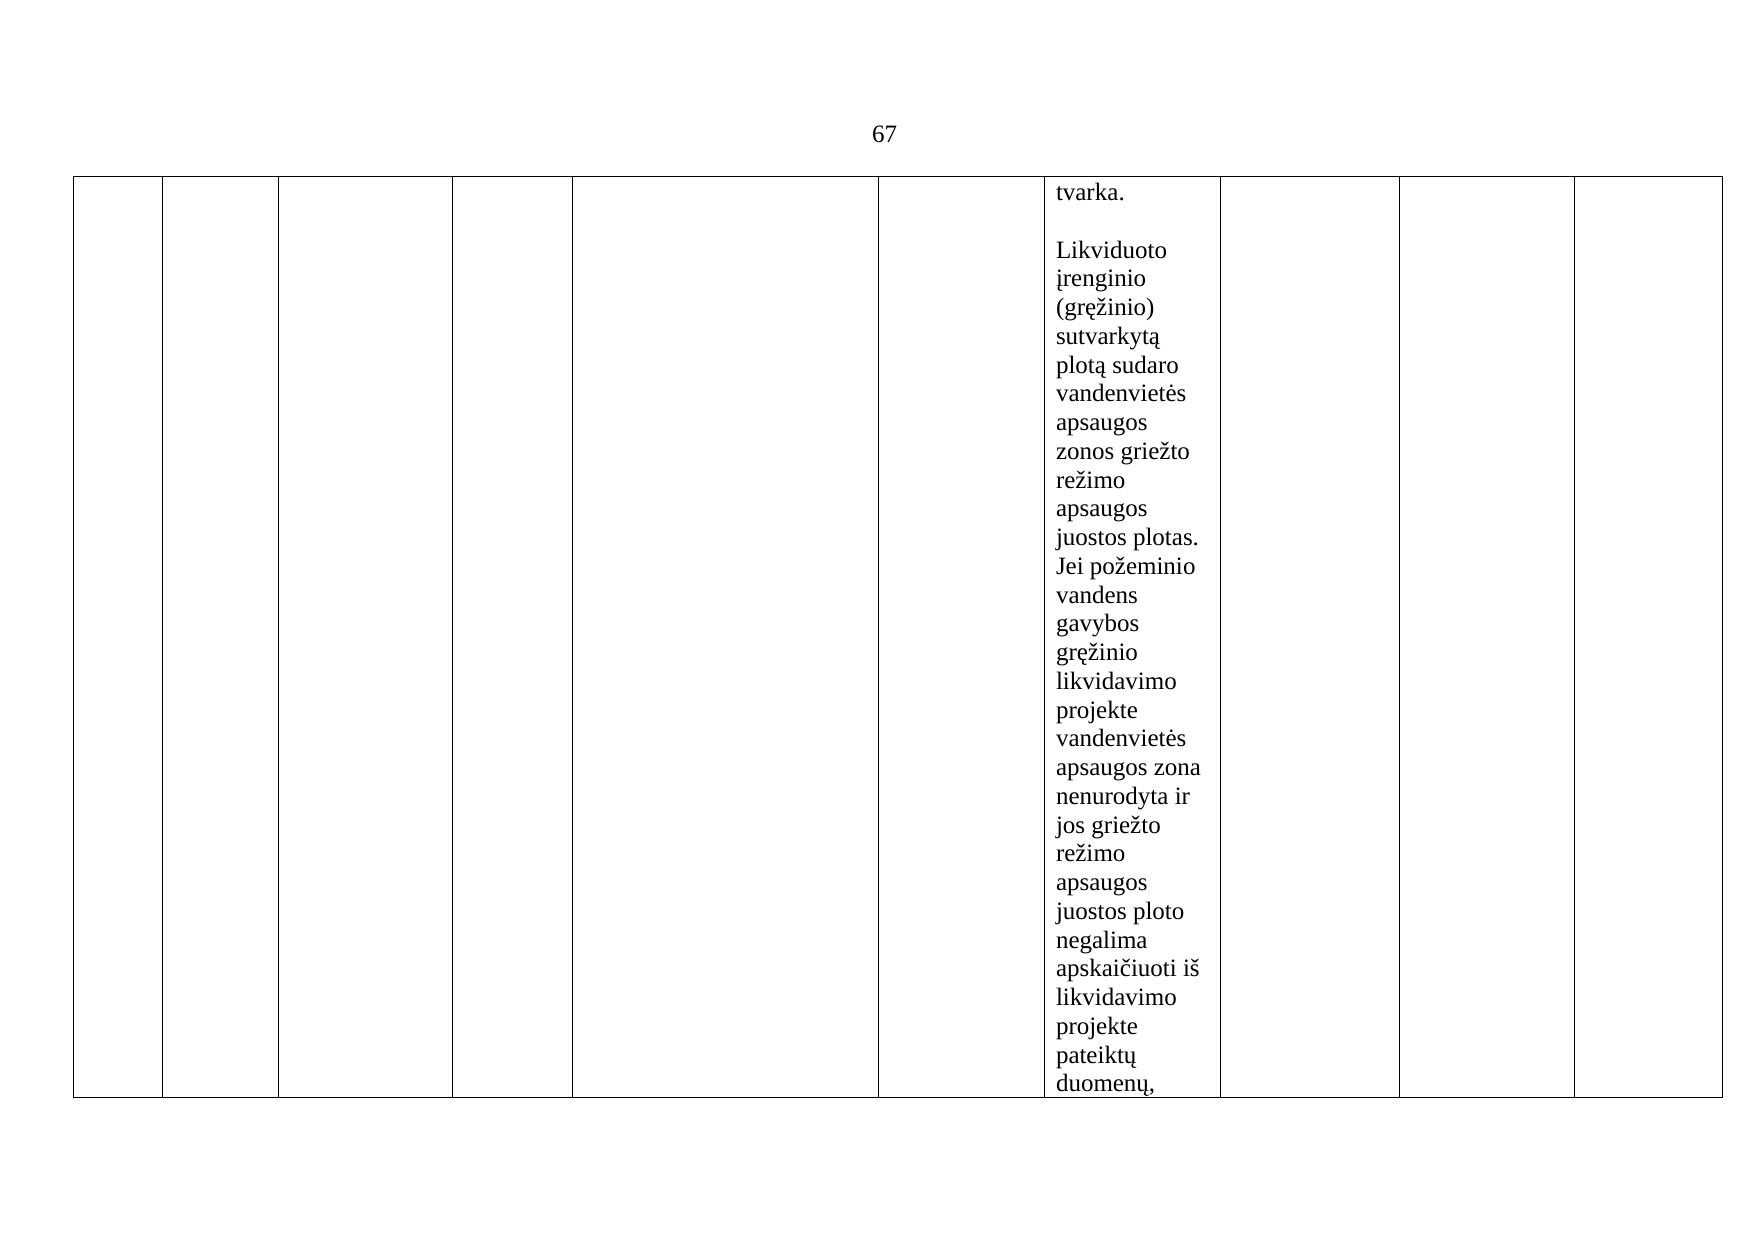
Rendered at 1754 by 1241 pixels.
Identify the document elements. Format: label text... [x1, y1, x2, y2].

table_cell [1221, 177, 1399, 1097]
table_cell [573, 177, 878, 1097]
table_cell [453, 177, 572, 1097]
table_cell [279, 177, 452, 1097]
table_cell tvarka. Likviduoto įrenginio (gręžinio) sutvarkytą plotą sudaro vandenvietės apsaugos zonos griežto režimo apsaugos juostos plotas. Jei požeminio vandens gavybos gręžinio likvidavimo projekte vandenvietės apsaugos zona nenurodyta ir jos griežto režimo apsaugos juostos ploto negalima apskaičiuoti iš likvidavimo projekte pateiktų duomenų, [1045, 177, 1220, 1097]
table_cell [163, 177, 278, 1097]
table_cell [1400, 177, 1574, 1097]
table_cell [1723, 176, 1728, 1097]
table_cell [74, 177, 162, 1097]
table_cell [879, 177, 1044, 1097]
table_cell [1575, 177, 1722, 1097]
